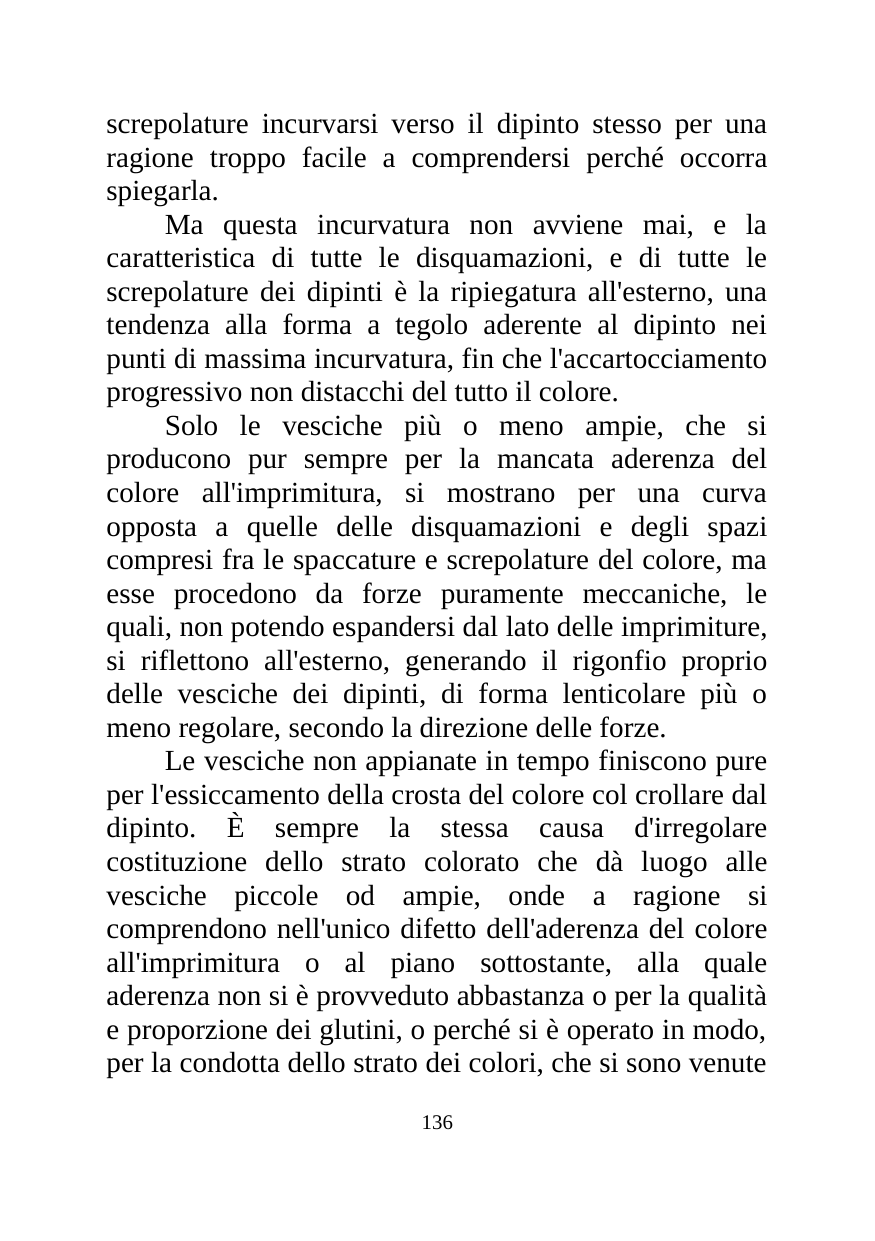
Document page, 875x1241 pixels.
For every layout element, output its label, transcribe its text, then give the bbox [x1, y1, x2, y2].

text screpolature incurvarsi verso il dipinto stesso per una ragione troppo facile a comprendersi perché occorra spiegarla. [106, 106, 768, 207]
text Le vesciche non appianate in tempo finiscono pure per l'essiccamento della crosta del colore col crollare dal dipinto. È sempre la stessa causa d'irregolare costituzione dello strato colorato che dà luogo alle vesciche piccole od ampie, onde a ragione si comprendono nell'unico difetto dell'aderenza del colore all'imprimitura o al piano sottostante, alla quale aderenza non si è provveduto abbastanza o per la qualità e proporzione dei glutini, o perché si è operato in modo, per la condotta dello strato dei colori, che si sono venute [106, 743, 768, 1079]
text Ma questa incurvatura non avviene mai, e la caratteristica di tutte le disquamazioni, e di tutte le screpolature dei dipinti è la ripiegatura all'esterno, una tendenza alla forma a tegolo aderente al dipinto nei punti di massima incurvatura, fin che l'accartocciamento progressivo non distacchi del tutto il colore. [106, 207, 768, 408]
text Solo le vesciche più o meno ampie, che si producono pur sempre per la mancata aderenza del colore all'imprimitura, si mostrano per una curva opposta a quelle delle disquamazioni e degli spazi compresi fra le spaccature e screpolature del colore, ma esse procedono da forze puramente meccaniche, le quali, non potendo espandersi dal lato delle imprimiture, si riflettono all'esterno, generando il rigonfio proprio delle vesciche dei dipinti, di forma lenticolare più o meno regolare, secondo la direzione delle forze. [106, 408, 768, 743]
